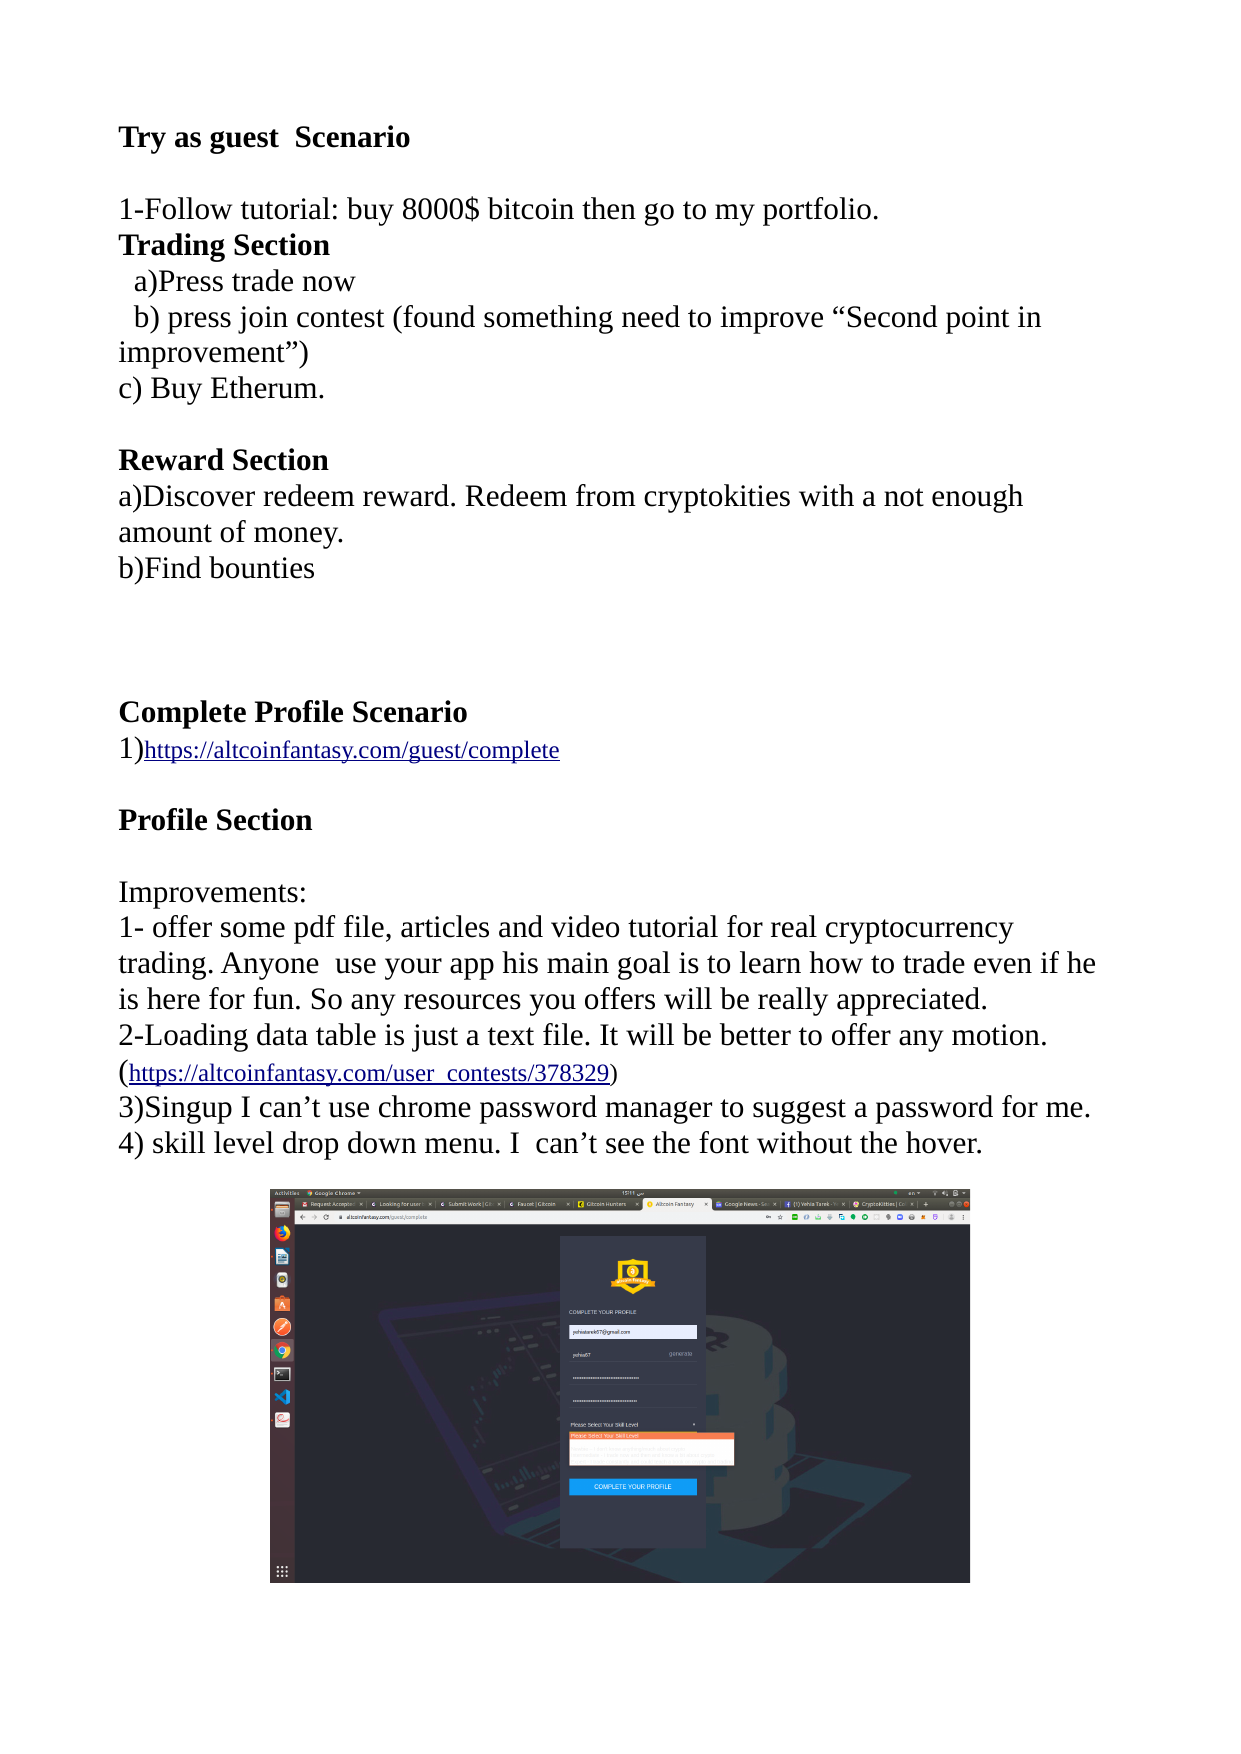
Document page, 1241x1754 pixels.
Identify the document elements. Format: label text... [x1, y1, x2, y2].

text Profile Section [118, 801, 1122, 837]
text 1- offer some pdf file, articles and video tutorial for real cryptocurrency trading. Anyone use your app his main goal is to learn how to trade even if he is here for fun. So any resources you offers will be really appreciated. [118, 909, 1122, 1017]
text c) Buy Etherum. [118, 370, 1122, 406]
text 2-Loading data table is just a text file. It will be better to offer any motion.(https://altcoinfantasy.com/user_contests/378329) [118, 1017, 1122, 1088]
text 1-Follow tutorial: buy 8000$ bitcoin then go to my portfolio. [118, 190, 1122, 226]
text 3)Singup I can’t use chrome password manager to suggest a password for me. [118, 1088, 1122, 1124]
text Try as guest Scenario [118, 118, 1122, 154]
text Complete Profile Scenario [118, 693, 1122, 729]
picture [270, 1189, 971, 1583]
text 4) skill level drop down menu. I can’t see the font without the hover. [118, 1124, 1122, 1160]
text a)Discover redeem reward. Redeem from cryptokities with a not enough amount of money. [118, 477, 1122, 549]
text b) press join contest (found something need to improve “Second point in improvement”) [118, 298, 1122, 370]
text Trading Section [118, 226, 1122, 262]
text Reward Section [118, 442, 1122, 477]
text 1)https://altcoinfantasy.com/guest/complete [118, 729, 1122, 765]
text Improvements: [118, 873, 1122, 909]
text a)Press trade now [118, 262, 1122, 298]
text b)Find bounties [118, 549, 1122, 585]
